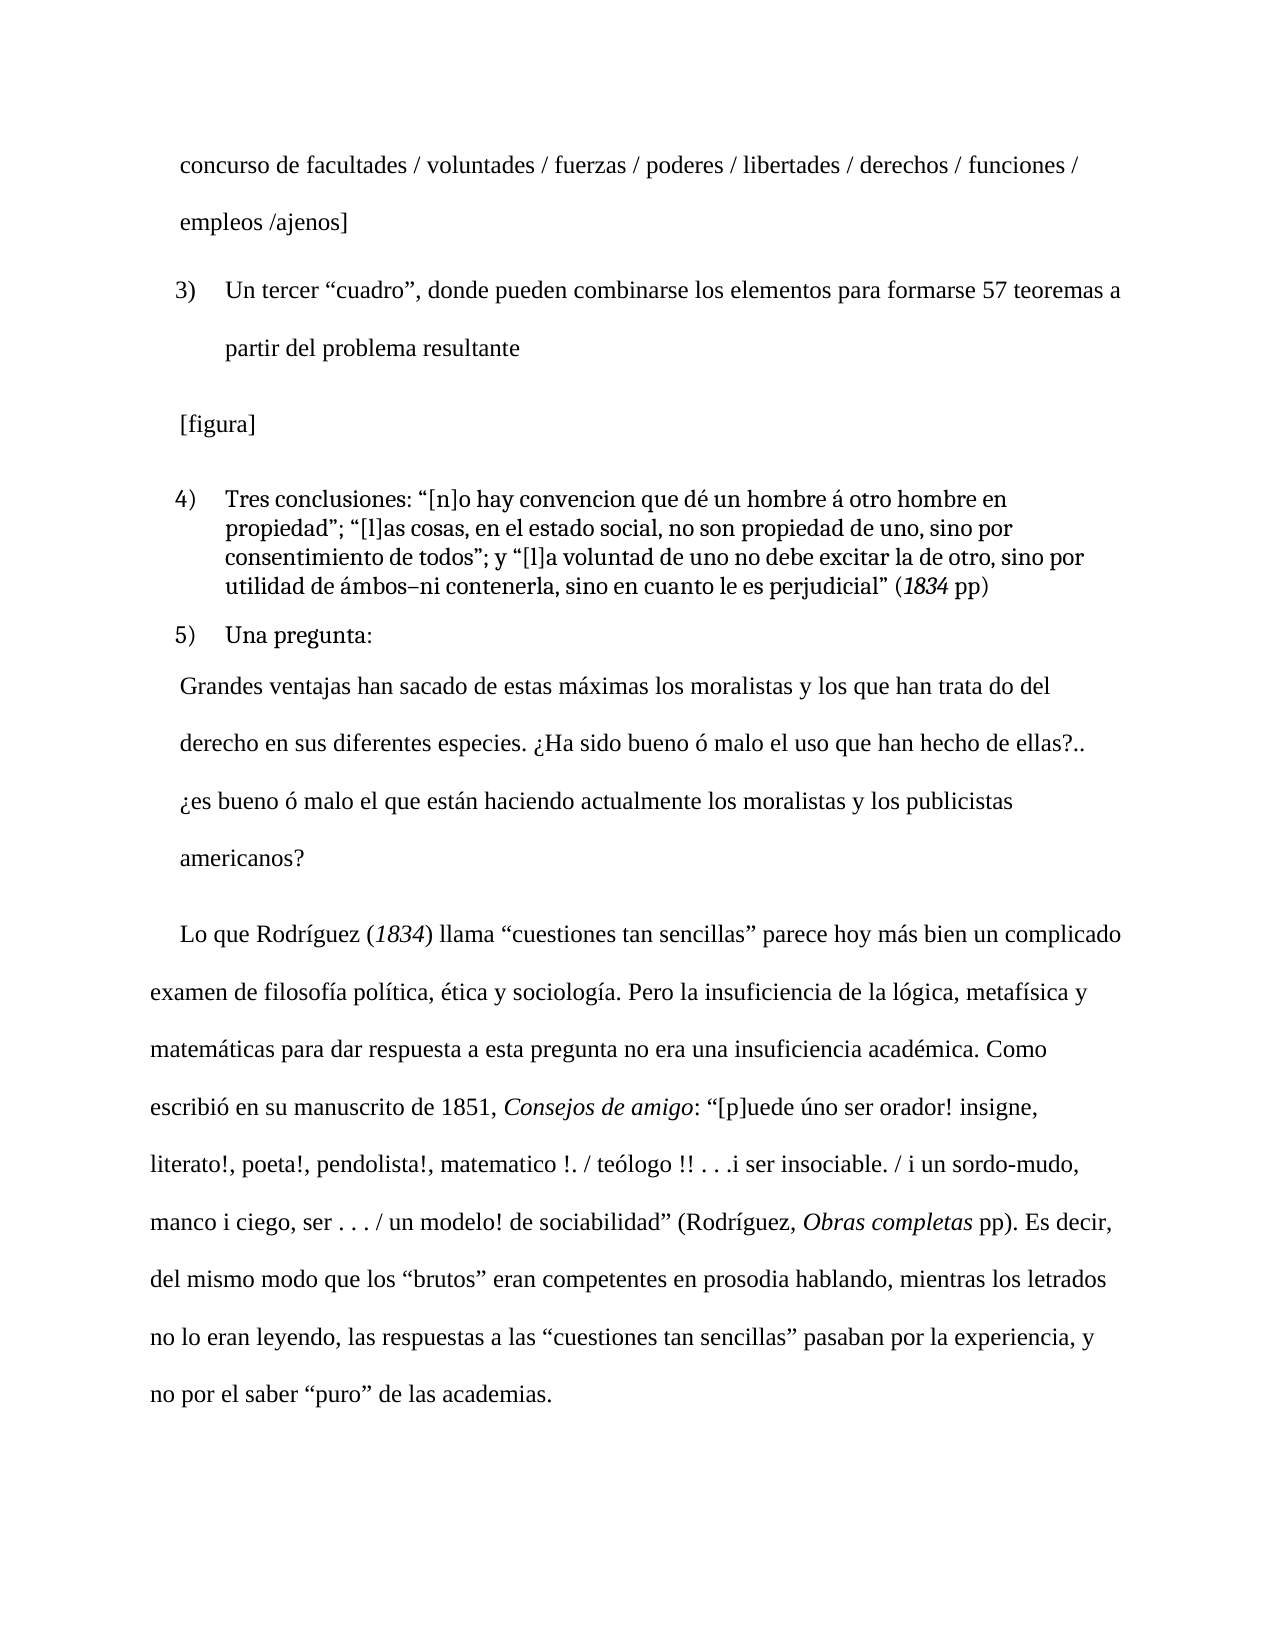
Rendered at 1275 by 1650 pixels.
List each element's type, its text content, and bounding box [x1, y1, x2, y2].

text concurso de facultades / voluntades / fuerzas / poderes / libertades / derechos / funciones / empleos /ajenos] [179, 150, 1096, 236]
text Lo que Rodríguez (1834) llama “cuestiones tan sencillas” parece hoy más bien un complicado examen de filosofía política, ética y sociología. Pero la insuficiencia de la lógica, metafísica y matemáticas para dar respuesta a esta pregunta no era una insuficiencia académica. Como escribió en su manuscrito de 1851, Consejos de amigo: “[p]uede úno ser orador! insigne, literato!, poeta!, pendolista!, matematico !. / teólogo !! . . .i ser insociable. / i un sordo-mudo, manco i ciego, ser . . . / un modelo! de sociabilidad” (Rodríguez, Obras completas pp). Es decir, del mismo modo que los “brutos” eran competentes en prosodia hablando, mientras los letrados no lo eran leyendo, las respuestas a las “cuestiones tan sencillas” pasaban por la experiencia, y no por el saber “puro” de las academias. [150, 919, 1125, 1408]
list Tres conclusiones: “[n]o hay convencion que dé un hombre á otro hombre en propiedad”; “[l]as cosas, en el estado social, no son propiedad de uno, sino por consentimiento de todos”; y “[l]a voluntad de uno no debe excitar la de otro, sino por utilidad de ámbos–ni contenerla, sino en cuanto le es perjudicial” (1834 pp) [175, 485, 1125, 600]
list Una pregunta: [175, 621, 1125, 650]
list Un tercer “cuadro”, donde pueden combinarse los elementos para formarse 57 teoremas a partir del problema resultante [175, 275, 1125, 362]
text [figura] [150, 409, 1125, 438]
text Grandes ventajas han sacado de estas máximas los moralistas y los que han trata do del derecho en sus diferentes especies. ¿Ha sido bueno ó malo el uso que han hecho de ellas?.. ¿es bueno ó malo el que están haciendo actualmente los moralistas y los publicistas americanos? [179, 671, 1096, 872]
